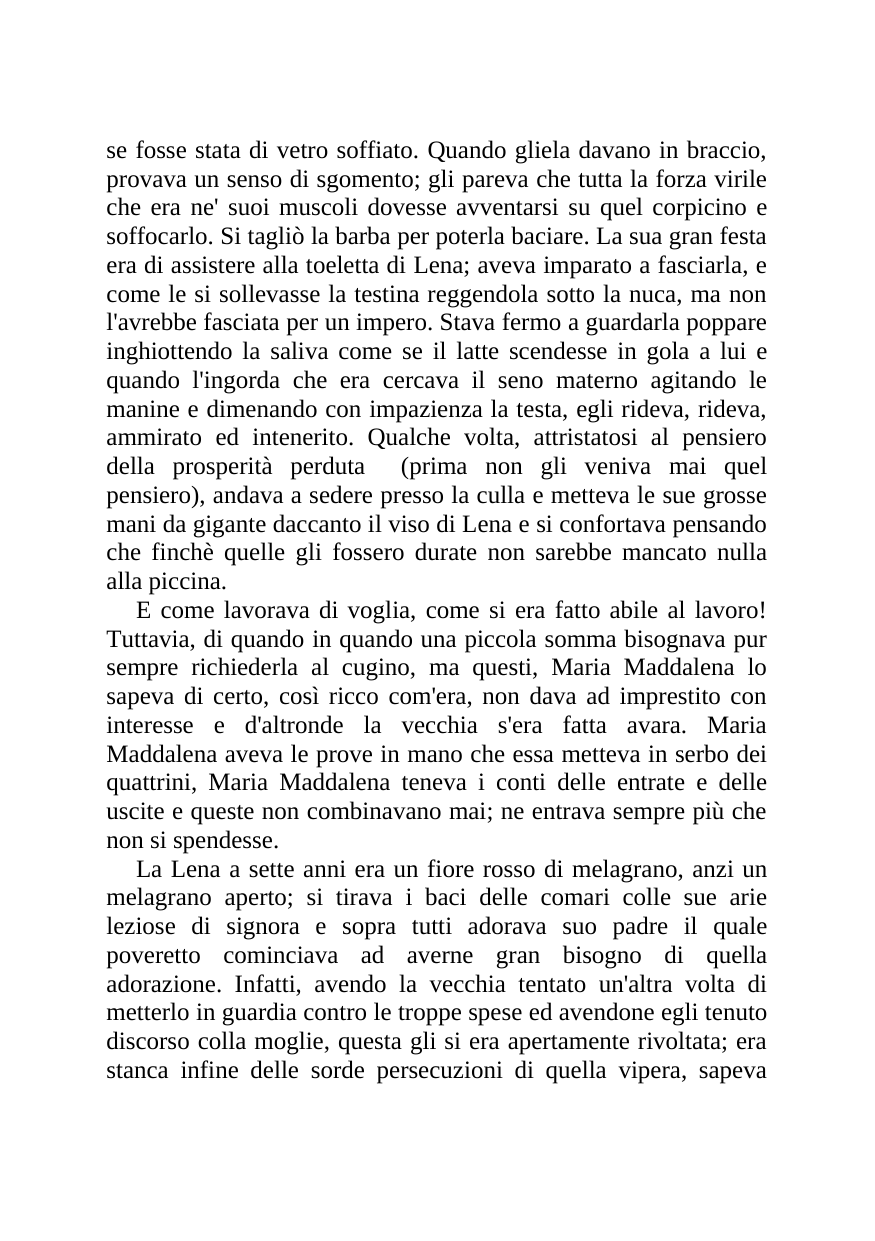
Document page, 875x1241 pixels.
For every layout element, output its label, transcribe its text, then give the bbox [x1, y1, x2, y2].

text E come lavorava di voglia, come si era fatto abile al lavoro! Tuttavia, di quando in quando una piccola somma bisognava pur sempre richiederla al cugino, ma questi, Maria Maddalena lo sapeva di certo, così ricco com'era, non dava ad imprestito con interesse e d'altronde la vecchia s'era fatta avara. Maria Maddalena aveva le prove in mano che essa metteva in serbo dei quattrini, Maria Maddalena teneva i conti delle entrate e delle uscite e queste non combinavano mai; ne entrava sempre più che non si spendesse. [106, 595, 768, 854]
text se fosse stata di vetro soffiato. Quando gliela davano in braccio, provava un senso di sgomento; gli pareva che tutta la forza virile che era ne' suoi muscoli dovesse avventarsi su quel corpicino e soffocarlo. Si tagliò la barba per poterla baciare. La sua gran festa era di assistere alla toeletta di Lena; aveva imparato a fasciarla, e come le si sollevasse la testina reggendola sotto la nuca, ma non l'avrebbe fasciata per un impero. Stava fermo a guardarla poppare inghiottendo la saliva come se il latte scendesse in gola a lui e quando l'ingorda che era cercava il seno materno agitando le manine e dimenando con impazienza la testa, egli rideva, rideva, ammirato ed intenerito. Qualche volta, attristatosi al pensiero della prosperità perduta (prima non gli veniva mai quel pensiero), andava a sedere presso la culla e metteva le sue grosse mani da gigante daccanto il viso di Lena e si confortava pensando che finchè quelle gli fossero durate non sarebbe mancato nulla alla piccina. [106, 135, 768, 595]
text La Lena a sette anni era un fiore rosso di melagrano, anzi un melagrano aperto; si tirava i baci delle comari colle sue arie leziose di signora e sopra tutti adorava suo padre il quale poveretto cominciava ad averne gran bisogno di quella adorazione. Infatti, avendo la vecchia tentato un'altra volta di metterlo in guardia contro le troppe spese ed avendone egli tenuto discorso colla moglie, questa gli si era apertamente rivoltata; era stanca infine delle sorde persecuzioni di quella vipera, sapeva [106, 854, 768, 1084]
